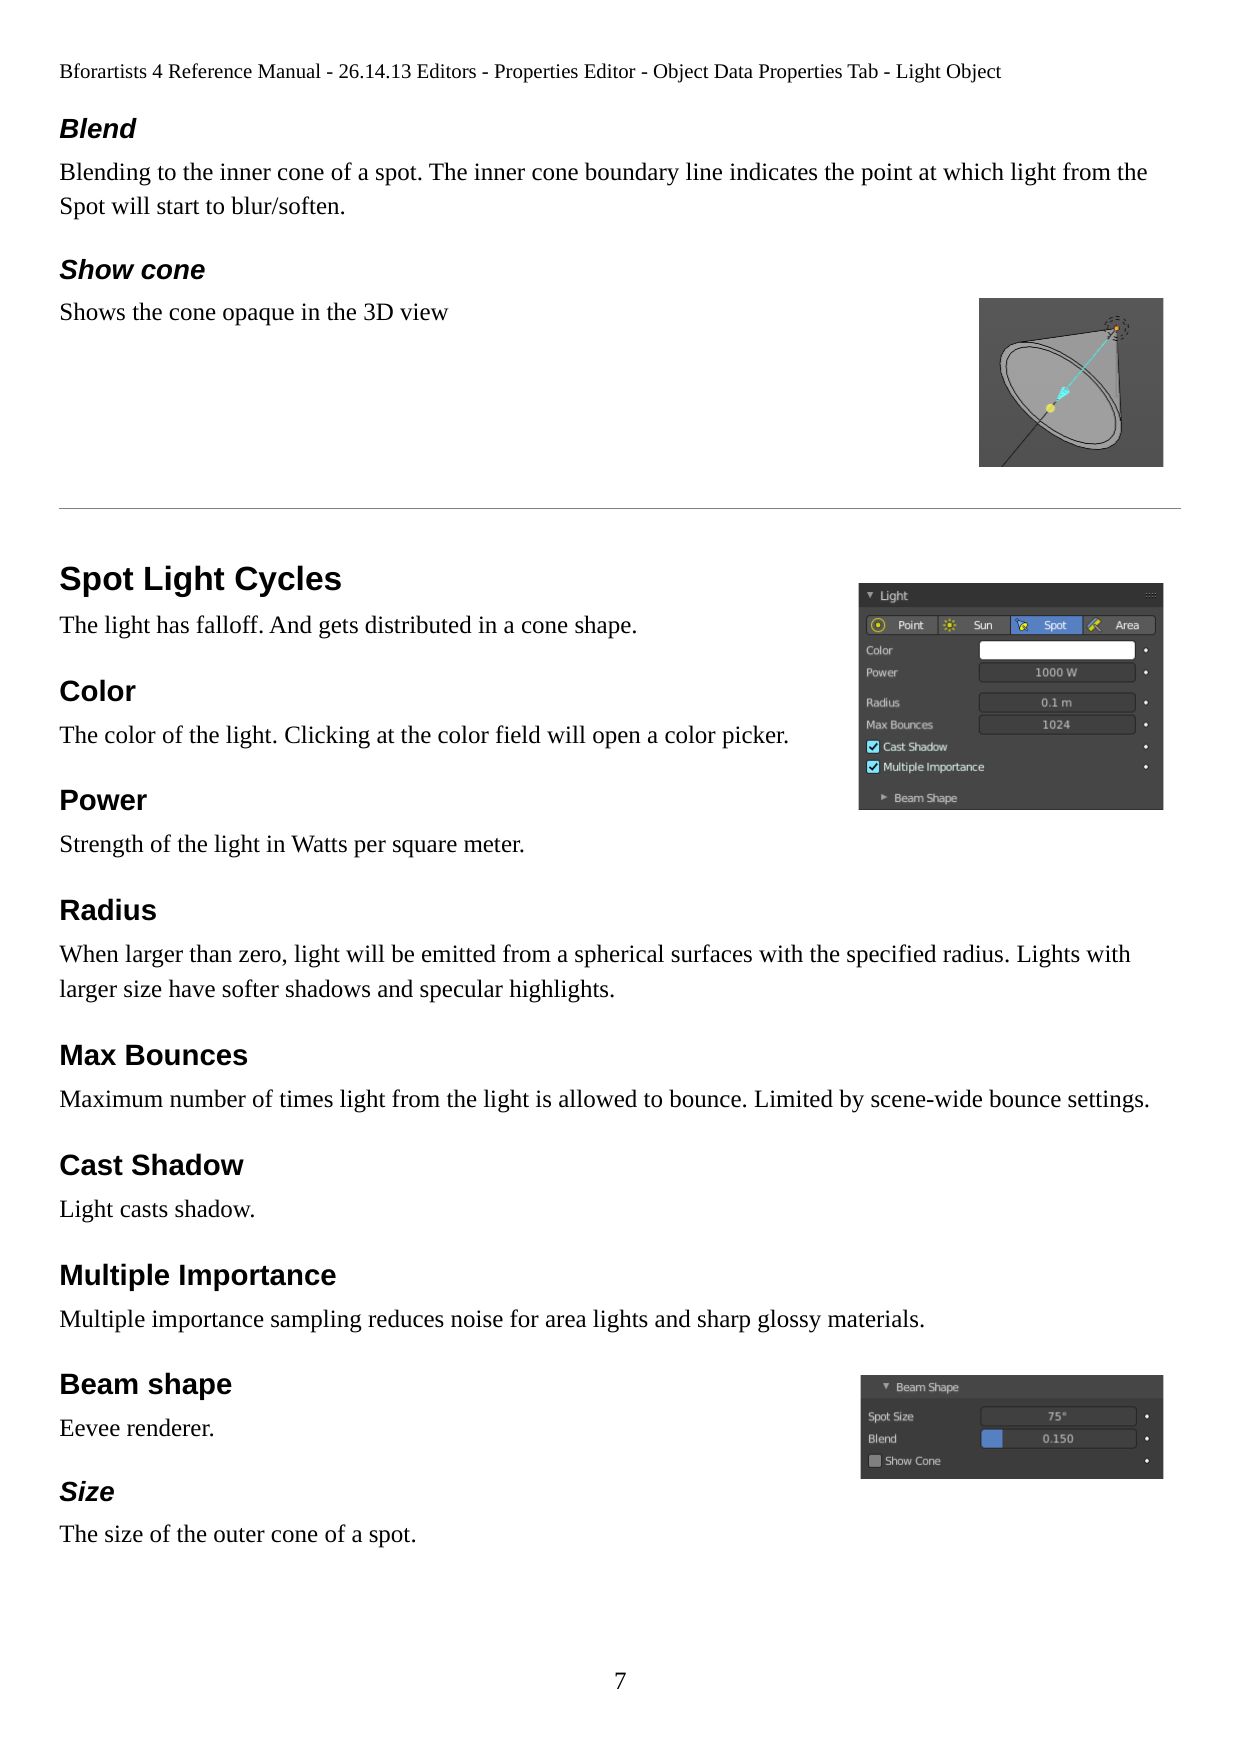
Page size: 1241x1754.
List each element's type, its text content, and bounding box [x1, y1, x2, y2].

subtitle Show cone [59, 253, 1181, 285]
subtitle Radius [59, 893, 1181, 927]
subtitle Spot Light Cycles [59, 559, 1181, 597]
subtitle Blend [59, 113, 1181, 144]
subtitle Power [59, 783, 1181, 817]
text When larger than zero, light will be emitted from a spherical surfaces with the specified radius. Lights with larger size have softer shadows and specular highlights. [59, 939, 1181, 1003]
subtitle [1164, 673, 1181, 707]
subtitle Beam shape [59, 1367, 1181, 1401]
subtitle Color [59, 673, 858, 707]
text [1164, 1413, 1181, 1442]
picture [860, 1375, 1164, 1479]
text Multiple importance sampling reduces noise for area lights and sharp glossy materials. [59, 1304, 1181, 1332]
text Eevee renderer. [59, 1413, 860, 1442]
text The light has falloff. And gets distributed in a cone shape. [59, 610, 858, 638]
subtitle Size [59, 1475, 1181, 1507]
text The color of the light. Clicking at the color field will open a color picker. [59, 720, 858, 748]
picture [858, 583, 1164, 810]
text Light casts shadow. [59, 1194, 1181, 1222]
text Strength of the light in Watts per square meter. [59, 829, 1181, 858]
text Shows the cone opaque in the 3D view [59, 297, 1181, 326]
subtitle Multiple Importance [59, 1257, 1181, 1291]
subtitle Max Bounces [59, 1038, 1181, 1071]
subtitle Cast Shadow [59, 1147, 1181, 1181]
picture [979, 298, 1164, 467]
text Maximum number of times light from the light is allowed to bounce. Limited by scene-wide bounce settings. [59, 1084, 1181, 1113]
text Blending to the inner cone of a spot. The inner cone boundary line indicates the point at which light from the Spot will start to blur/soften. [59, 157, 1181, 220]
text The size of the outer cone of a spot. [59, 1519, 1181, 1548]
